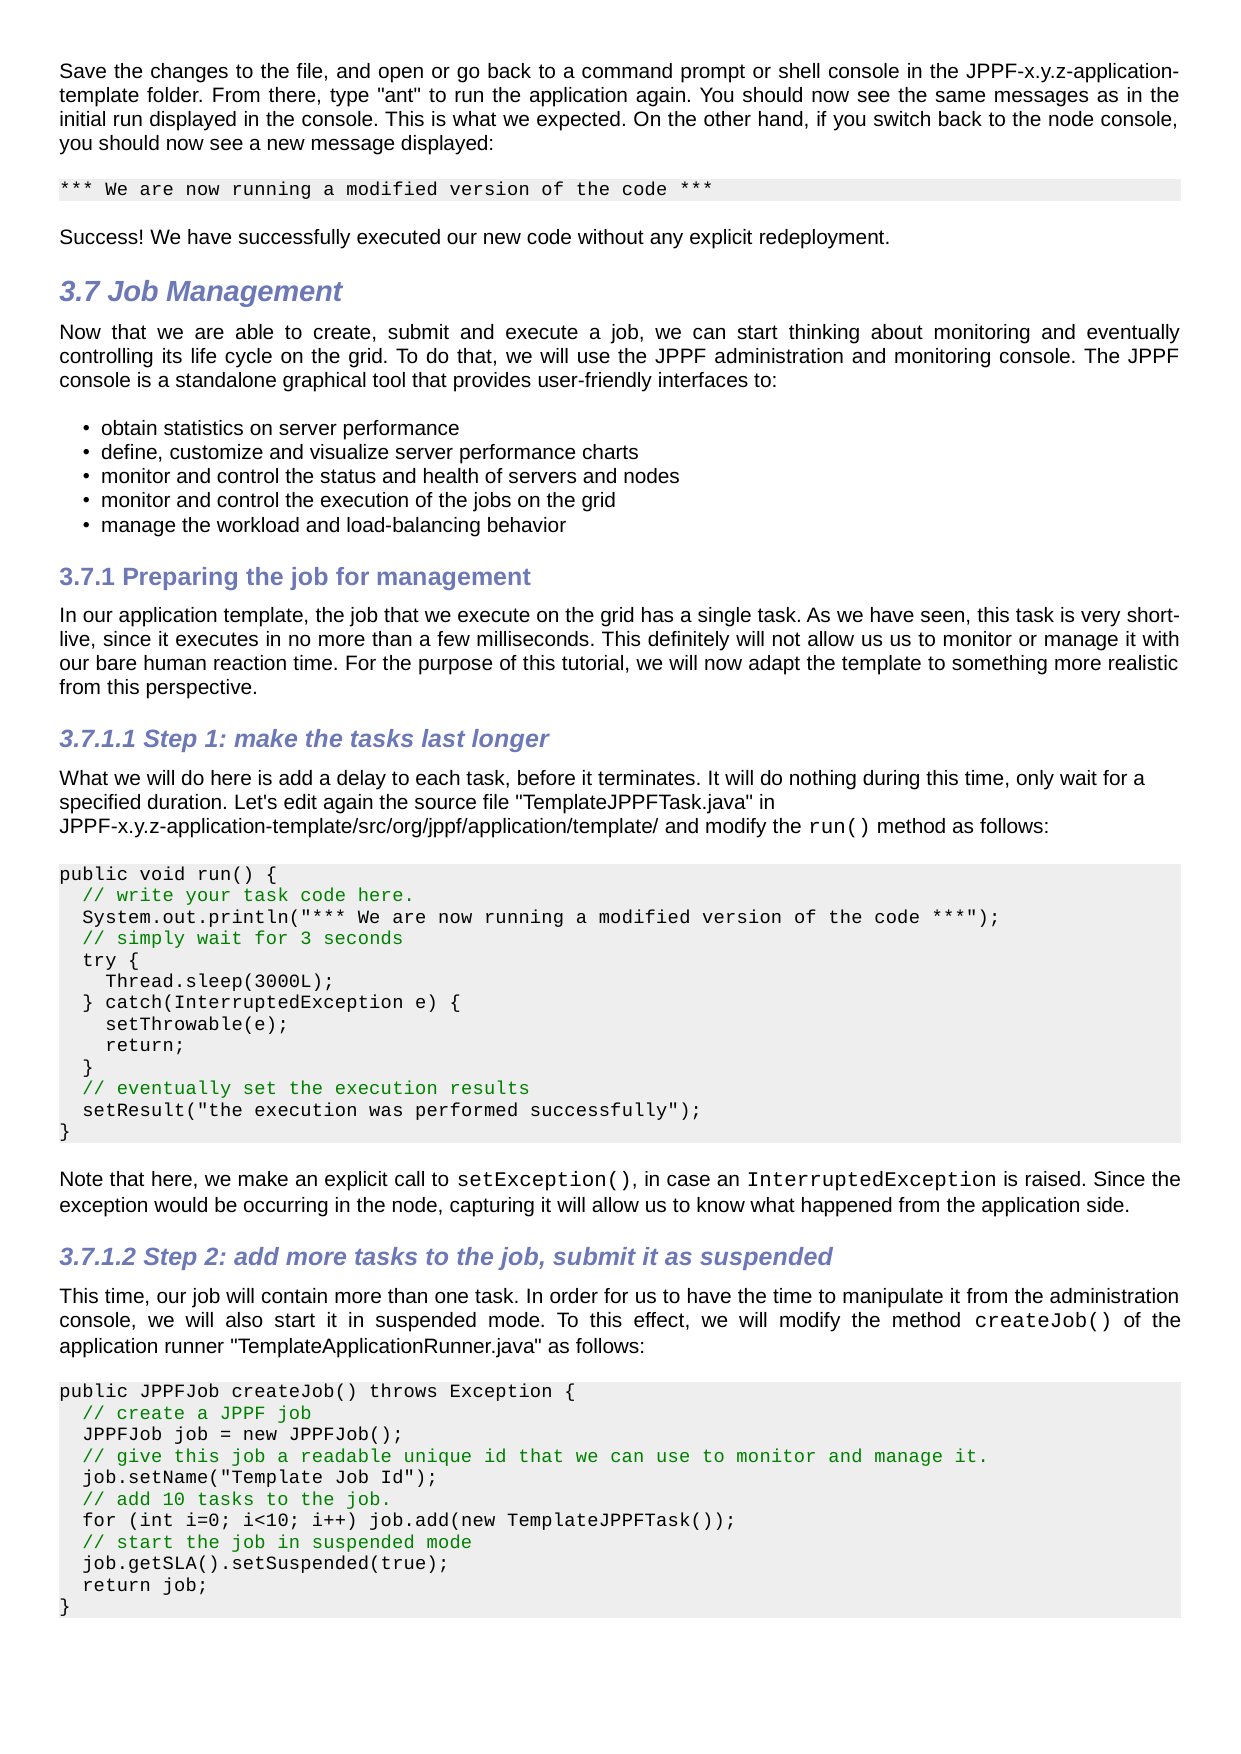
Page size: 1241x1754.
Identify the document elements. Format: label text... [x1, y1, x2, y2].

text // eventually set the execution results [59, 1079, 1181, 1100]
text } catch(InterruptedException e) { [59, 993, 1181, 1014]
text Thread.sleep(3000L); [59, 971, 1181, 993]
text job.getSLA().setSuspended(true); [59, 1553, 1181, 1575]
list obtain statistics on server performance [83, 416, 1181, 440]
text // write your task code here. [59, 886, 1181, 907]
list manage the workload and load-balancing behavior [83, 512, 1181, 537]
subtitle Step 1: make the tasks last longer [59, 724, 1181, 753]
text // create a JPPF job [59, 1403, 1181, 1425]
text public JPPFJob createJob() throws Exception { [59, 1382, 1181, 1403]
text public void run() { [59, 864, 1181, 886]
subtitle Preparing the job for management [59, 562, 1181, 591]
text try { [59, 950, 1181, 971]
text } [59, 1122, 1181, 1143]
text return job; [59, 1575, 1181, 1596]
text *** We are now running a modified version of the code *** [59, 179, 1181, 201]
text setResult("the execution was performed successfully"); [59, 1100, 1181, 1122]
text Success! We have successfully executed our new code without any explicit redeployment. [59, 225, 1181, 249]
text What we will do here is add a delay to each task, before it terminates. It will do nothing during this time, only wait for a specified duration. Let's edit again the source file "TemplateJPPFTask.java" in JPPF-x.y.z-application-template/src/org/jppf/application/template/ and modify the run() method as follows: [59, 766, 1181, 840]
subtitle Job Management [59, 274, 1181, 307]
text // start the job in suspended mode [59, 1532, 1181, 1553]
text for (int i=0; i<10; i++) job.add(new TemplateJPPFTask()); [59, 1511, 1181, 1532]
text job.setName("Template Job Id"); [59, 1468, 1181, 1489]
text JPPFJob job = new JPPFJob(); [59, 1425, 1181, 1446]
text // simply wait for 3 seconds [59, 928, 1181, 950]
text Now that we are able to create, submit and execute a job, we can start thinking about monitoring and eventually controlling its life cycle on the grid. To do that, we will use the JPPF administration and monitoring console. The JPPF console is a standalone graphical tool that provides user-friendly interfaces to: [59, 320, 1181, 392]
text // add 10 tasks to the job. [59, 1489, 1181, 1511]
text Save the changes to the file, and open or go back to a command prompt or shell console in the JPPF-x.y.z-application-template folder. From there, type "ant" to run the application again. You should now see the same messages as in the initial run displayed in the console. This is what we expected. On the other hand, if you switch back to the node console, you should now see a new message displayed: [59, 59, 1181, 155]
text System.out.println("*** We are now running a modified version of the code ***"); [59, 907, 1181, 928]
text In our application template, the job that we execute on the grid has a single task. As we have seen, this task is very short-live, since it executes in no more than a few milliseconds. This definitely will not allow us us to monitor or manage it with our bare human reaction time. For the purpose of this tutorial, we will now adapt the template to something more realistic from this perspective. [59, 603, 1181, 699]
text Note that here, we make an explicit call to setException(), in case an InterruptedException is raised. Since the exception would be occurring in the node, capturing it will allow us to know what happened from the application side. [59, 1167, 1181, 1217]
text } [59, 1596, 1181, 1618]
list monitor and control the execution of the jobs on the grid [83, 488, 1181, 512]
text setThrowable(e); [59, 1014, 1181, 1036]
list monitor and control the status and health of servers and nodes [83, 464, 1181, 488]
subtitle Step 2: add more tasks to the job, submit it as suspended [59, 1242, 1181, 1271]
list define, customize and visualize server performance charts [83, 440, 1181, 464]
text } [59, 1057, 1181, 1079]
text This time, our job will contain more than one task. In order for us to have the time to manipulate it from the administration console, we will also start it in suspended mode. To this effect, we will modify the method createJob() of the application runner "TemplateApplicationRunner.java" as follows: [59, 1284, 1181, 1358]
text return; [59, 1036, 1181, 1057]
text // give this job a readable unique id that we can use to monitor and manage it. [59, 1446, 1181, 1468]
